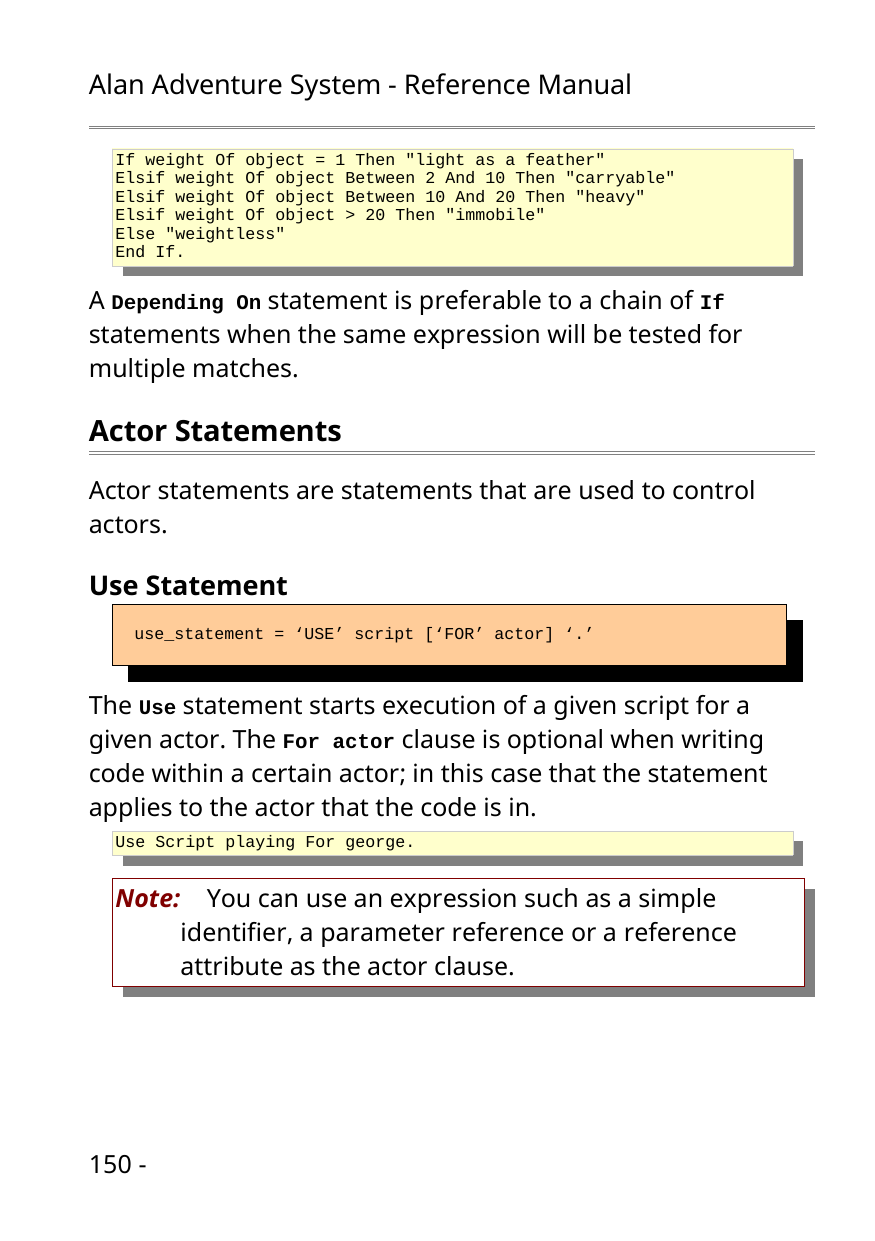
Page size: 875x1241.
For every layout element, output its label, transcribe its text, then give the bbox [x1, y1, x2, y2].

text A Depending On statement is preferable to a chain of If statements when the same expression will be tested for multiple matches. [88, 283, 815, 385]
text Use Script playing For george. [113, 832, 793, 855]
text The Use statement starts execution of a given script for a given actor. The For actor clause is optional when writing code within a certain actor; in this case that the statement applies to the actor that the code is in. [88, 688, 815, 824]
list You can use an expression such as a simple identifier, a parameter reference or a reference attribute as the actor clause. [113, 879, 804, 986]
subtitle Use Statement [88, 566, 815, 603]
text If weight Of object = 1 Then "light as a feather" Elsif weight Of object Between 2 And 10 Then "carryable" Elsif weight Of object Between 10 And 20 Then "heavy" Elsif weight Of object > 20 Then "immobile" Else "weightless" End If. [113, 150, 793, 266]
text use_statement = ‘USE’ script [‘FOR’ actor] ‘.’ [113, 605, 786, 665]
subtitle Actor Statements [88, 410, 815, 454]
text Actor statements are statements that are used to control actors. [88, 473, 815, 541]
